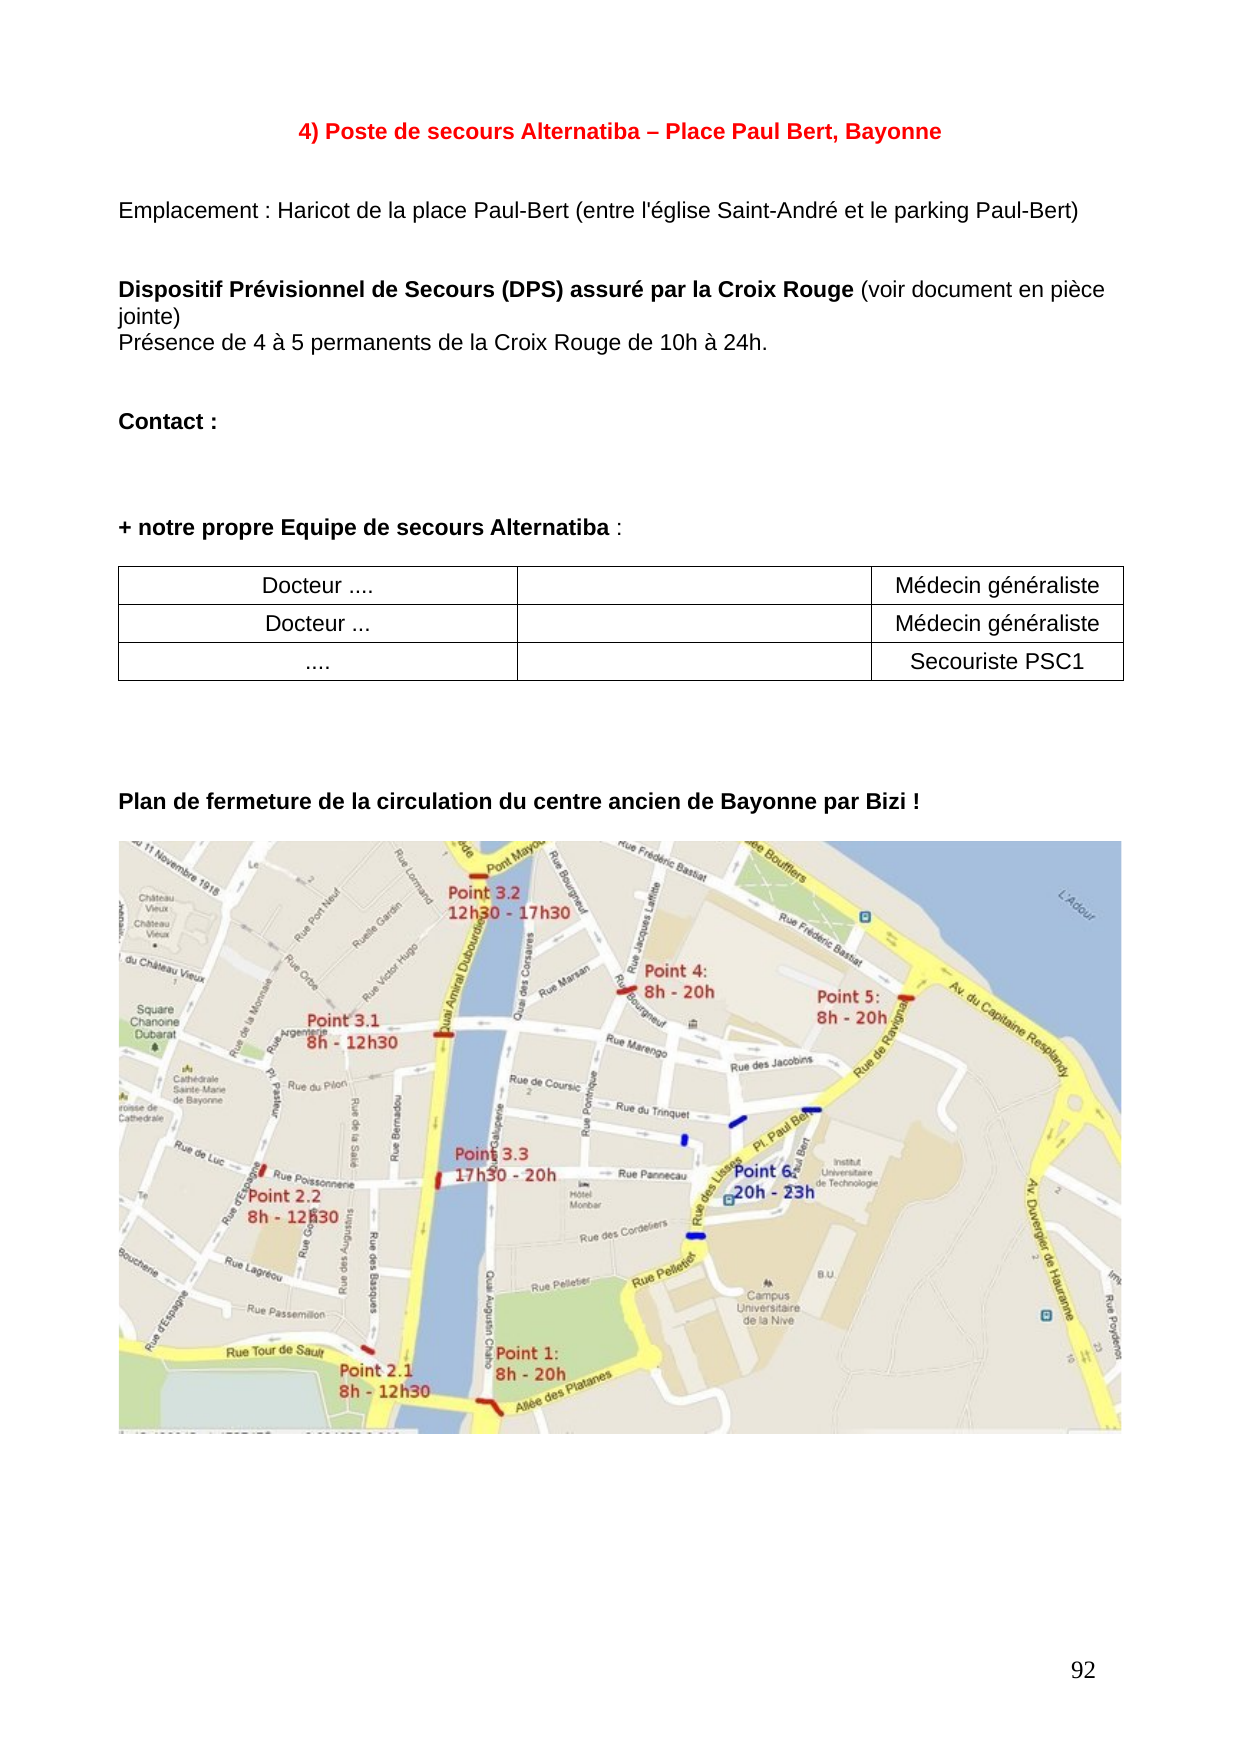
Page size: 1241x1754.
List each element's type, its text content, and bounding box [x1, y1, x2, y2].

table_header Médecin généraliste [872, 567, 1123, 604]
table_cell .... [119, 643, 517, 680]
text Emplacement : Haricot de la place Paul-Bert (entre l'église Saint-André et le parking Paul-Bert) [118, 197, 1122, 223]
text Présence de 4 à 5 permanents de la Croix Rouge de 10h à 24h. [118, 329, 1122, 355]
picture [118, 841, 1122, 1434]
table_cell Secouriste PSC1 [872, 643, 1123, 680]
table_cell Docteur ... [119, 605, 517, 642]
text Dispositif Prévisionnel de Secours (DPS) assuré par la Croix Rouge (voir document en pièce jointe) [118, 276, 1122, 329]
table_header [518, 567, 871, 604]
text Plan de fermeture de la circulation du centre ancien de Bayonne par Bizi ! [118, 788, 1122, 814]
text 4) Poste de secours Alternatiba – Place Paul Bert, Bayonne [118, 118, 1122, 144]
table_cell Médecin généraliste [872, 605, 1123, 642]
table_cell [518, 605, 871, 642]
text + notre propre Equipe de secours Alternatiba : [118, 513, 1122, 540]
text Contact : [118, 408, 1122, 434]
table_cell [518, 643, 871, 680]
table_header Docteur .... [119, 567, 517, 604]
